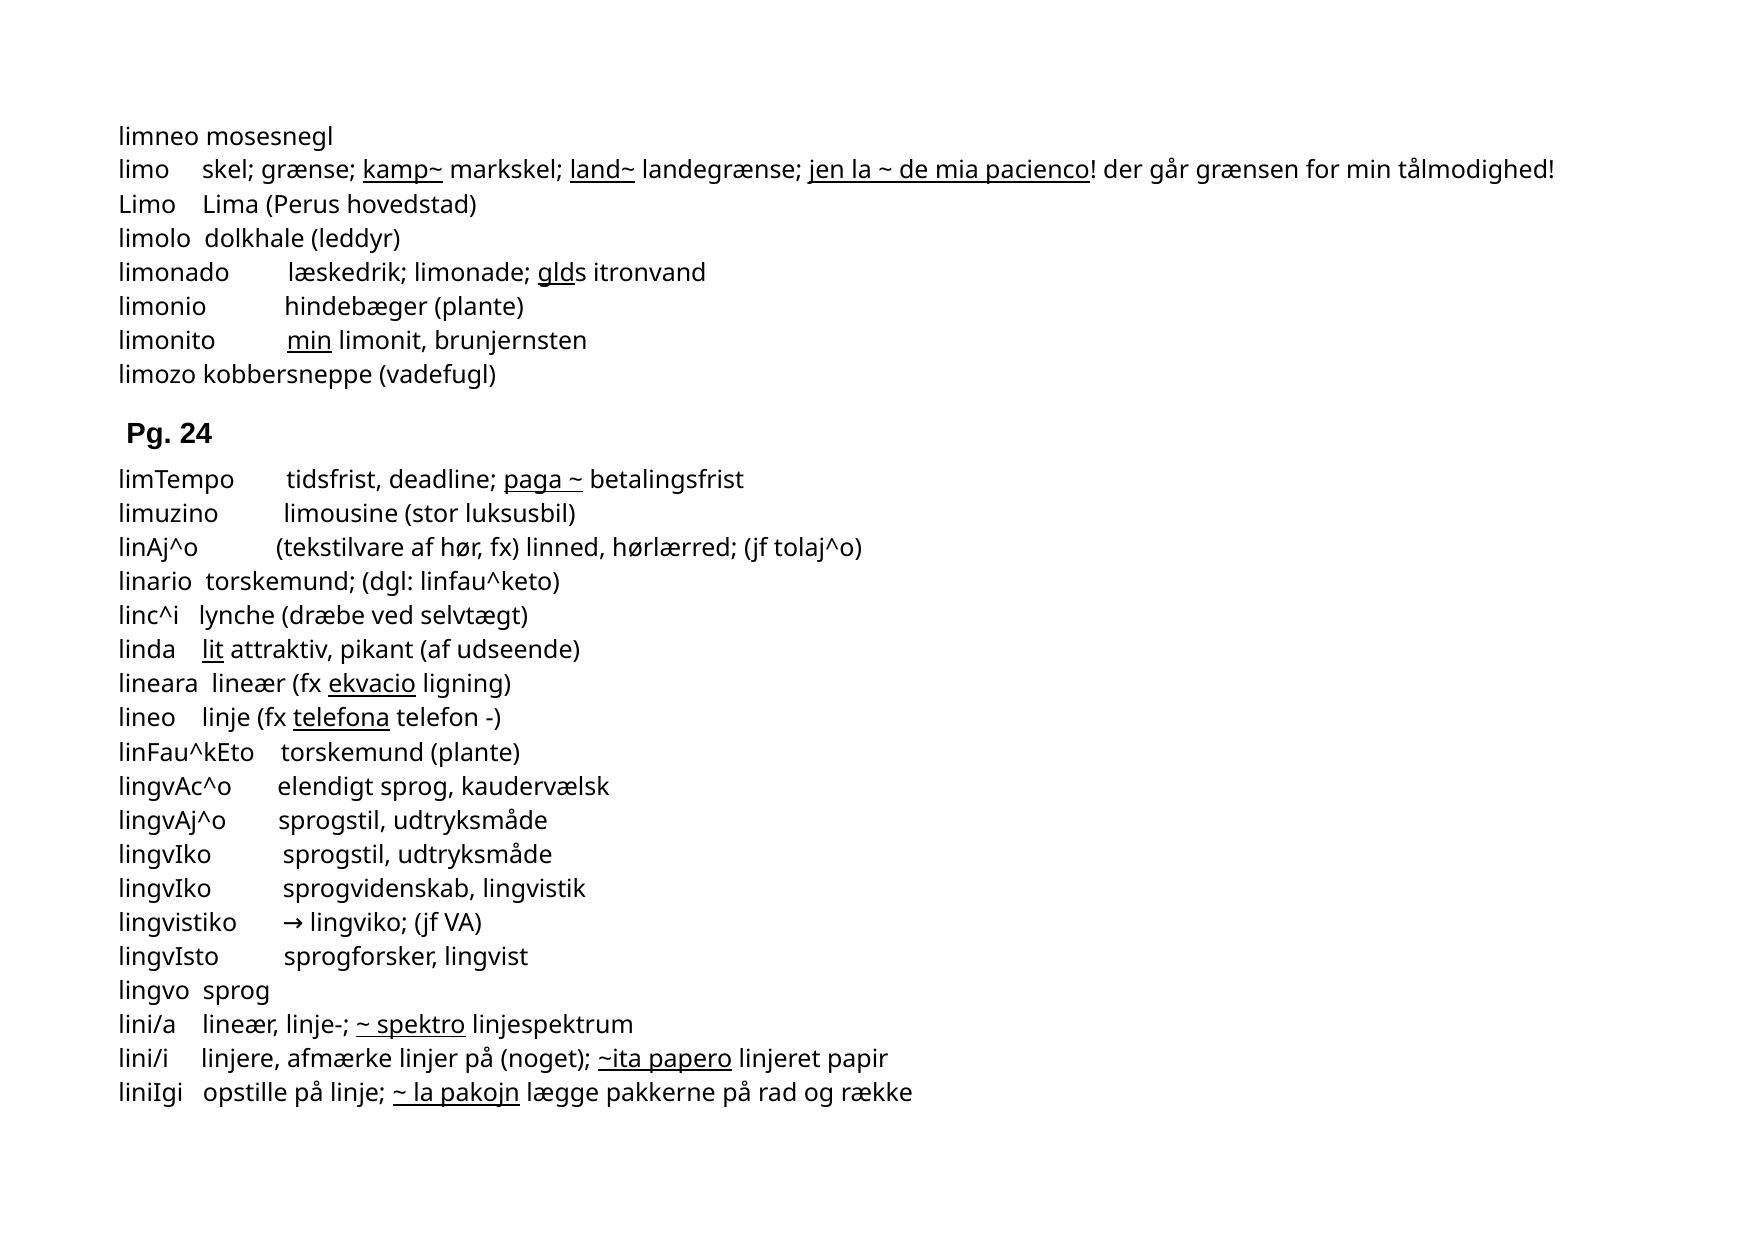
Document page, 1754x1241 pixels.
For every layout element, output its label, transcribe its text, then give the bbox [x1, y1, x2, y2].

text lini/a lineær, linje-; ~ spektro linjespektrum [118, 1007, 1636, 1041]
text linda lit attraktiv, pikant (af udseende) [118, 632, 1636, 666]
text limolo dolkhale (leddyr) [118, 220, 1636, 254]
text lingvo sprog [118, 973, 1636, 1007]
text liniIgi opstille på linje; ~ la pakojn lægge pakkerne på rad og række [118, 1075, 1636, 1109]
text lingvIko sprogvidenskab, lingvistik [118, 870, 1636, 904]
text linario torskemund; (dgl: linfau^keto) [118, 564, 1636, 598]
text lineara lineær (fx ekvacio ligning) [118, 666, 1636, 700]
text Limo Lima (Perus hovedstad) [118, 186, 1636, 220]
text limneo mosesnegl [118, 118, 1636, 152]
text limo skel; grænse; kamp~ markskel; land~ landegrænse; jen la ~ de mia pacienco! der går grænsen for min tålmodighed! [118, 152, 1636, 186]
text lingvAj^o sprogstil, udtryksmåde [118, 802, 1636, 836]
text linc^i lynche (dræbe ved selvtægt) [118, 598, 1636, 632]
text limozo kobbersneppe (vadefugl) [118, 357, 1636, 391]
text lineo linje (fx telefona telefon -) [118, 700, 1636, 734]
text limuzino limousine (stor luksusbil) [118, 496, 1636, 530]
subtitle Pg. 24 [118, 416, 1636, 449]
text lingvIsto sprogforsker, lingvist [118, 938, 1636, 973]
text limonio hindebæger (plante) [118, 288, 1636, 322]
text linAj^o (tekstilvare af hør, fx) linned, hørlærred; (jf tolaj^o) [118, 530, 1636, 564]
text lingvIko sprogstil, udtryksmåde [118, 836, 1636, 870]
text limonito min limonit, brunjernsten [118, 322, 1636, 357]
text limonado læskedrik; limonade; glds itronvand [118, 254, 1636, 288]
text limTempo tidsfrist, deadline; paga ~ betalingsfrist [118, 462, 1636, 496]
text lingvistiko → lingviko; (jf VA) [118, 904, 1636, 938]
text lingvAc^o elendigt sprog, kaudervælsk [118, 768, 1636, 802]
text linFau^kEto torskemund (plante) [118, 734, 1636, 768]
text lini/i linjere, afmærke linjer på (noget); ~ita papero linjeret papir [118, 1041, 1636, 1075]
